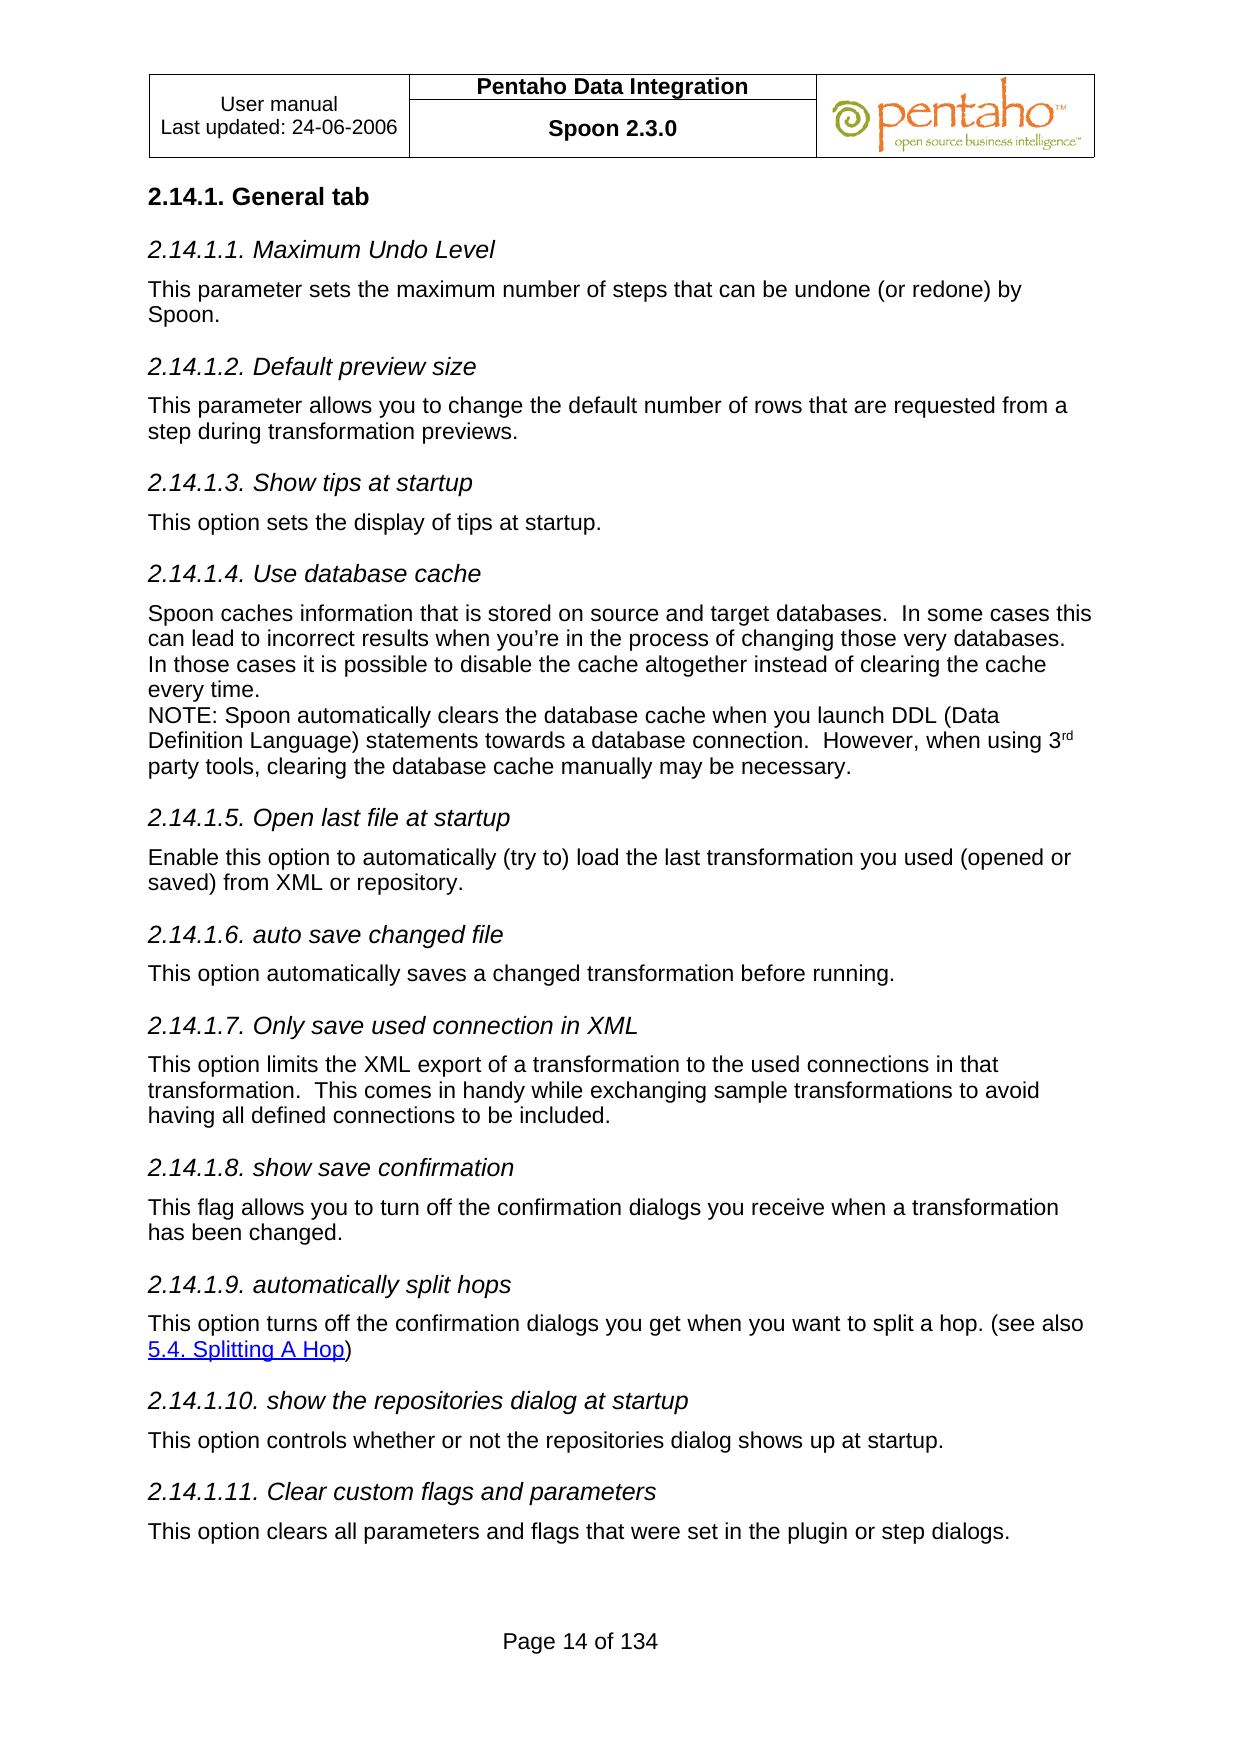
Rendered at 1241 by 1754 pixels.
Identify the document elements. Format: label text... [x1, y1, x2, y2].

subtitle Maximum Undo Level [148, 236, 1092, 264]
text This parameter sets the maximum number of steps that can be undone (or redone) by Spoon. [148, 276, 1092, 327]
subtitle Open last file at startup [148, 804, 1092, 832]
subtitle show the repositories dialog at startup [148, 1387, 1092, 1415]
subtitle Only save used connection in XML [148, 1012, 1092, 1040]
text NOTE: Spoon automatically clears the database cache when you launch DDL (Data Definition Language) statements towards a database connection. However, when using 3rd party tools, clearing the database cache manually may be necessary. [148, 702, 1092, 779]
subtitle Default preview size [148, 352, 1092, 380]
text This parameter allows you to change the default number of rows that are requested from a step during transformation previews. [148, 393, 1092, 444]
text This option sets the display of tips at startup. [148, 509, 1092, 535]
text This option limits the XML export of a transformation to the used connections in that transformation. This comes in handy while exchanging sample transformations to avoid having all defined connections to be included. [148, 1052, 1092, 1129]
subtitle show save confirmation [148, 1154, 1092, 1182]
subtitle Show tips at startup [148, 469, 1092, 497]
text This option turns off the confirmation dialogs you get when you want to split a hop. (see also 5.4. Splitting A Hop) [148, 1311, 1092, 1362]
text This option automatically saves a changed transformation before running. [148, 961, 1092, 987]
subtitle Clear custom flags and parameters [148, 1478, 1092, 1506]
text This option clears all parameters and flags that were set in the plugin or step dialogs. [148, 1518, 1092, 1544]
text This option controls whether or not the repositories dialog shows up at startup. [148, 1427, 1092, 1453]
subtitle Use database cache [148, 560, 1092, 588]
subtitle auto save changed file [148, 921, 1092, 949]
text This flag allows you to turn off the confirmation dialogs you receive when a transformation has been changed. [148, 1194, 1092, 1245]
text Spoon caches information that is stored on source and target databases. In some cases this can lead to incorrect results when you’re in the process of changing those very databases. In those cases it is possible to disable the cache altogether instead of clearing the cache every time. [148, 600, 1092, 702]
text Enable this option to automatically (try to) load the last transformation you used (opened or saved) from XML or repository. [148, 844, 1092, 896]
subtitle General tab [148, 183, 1092, 211]
subtitle automatically split hops [148, 1270, 1092, 1298]
